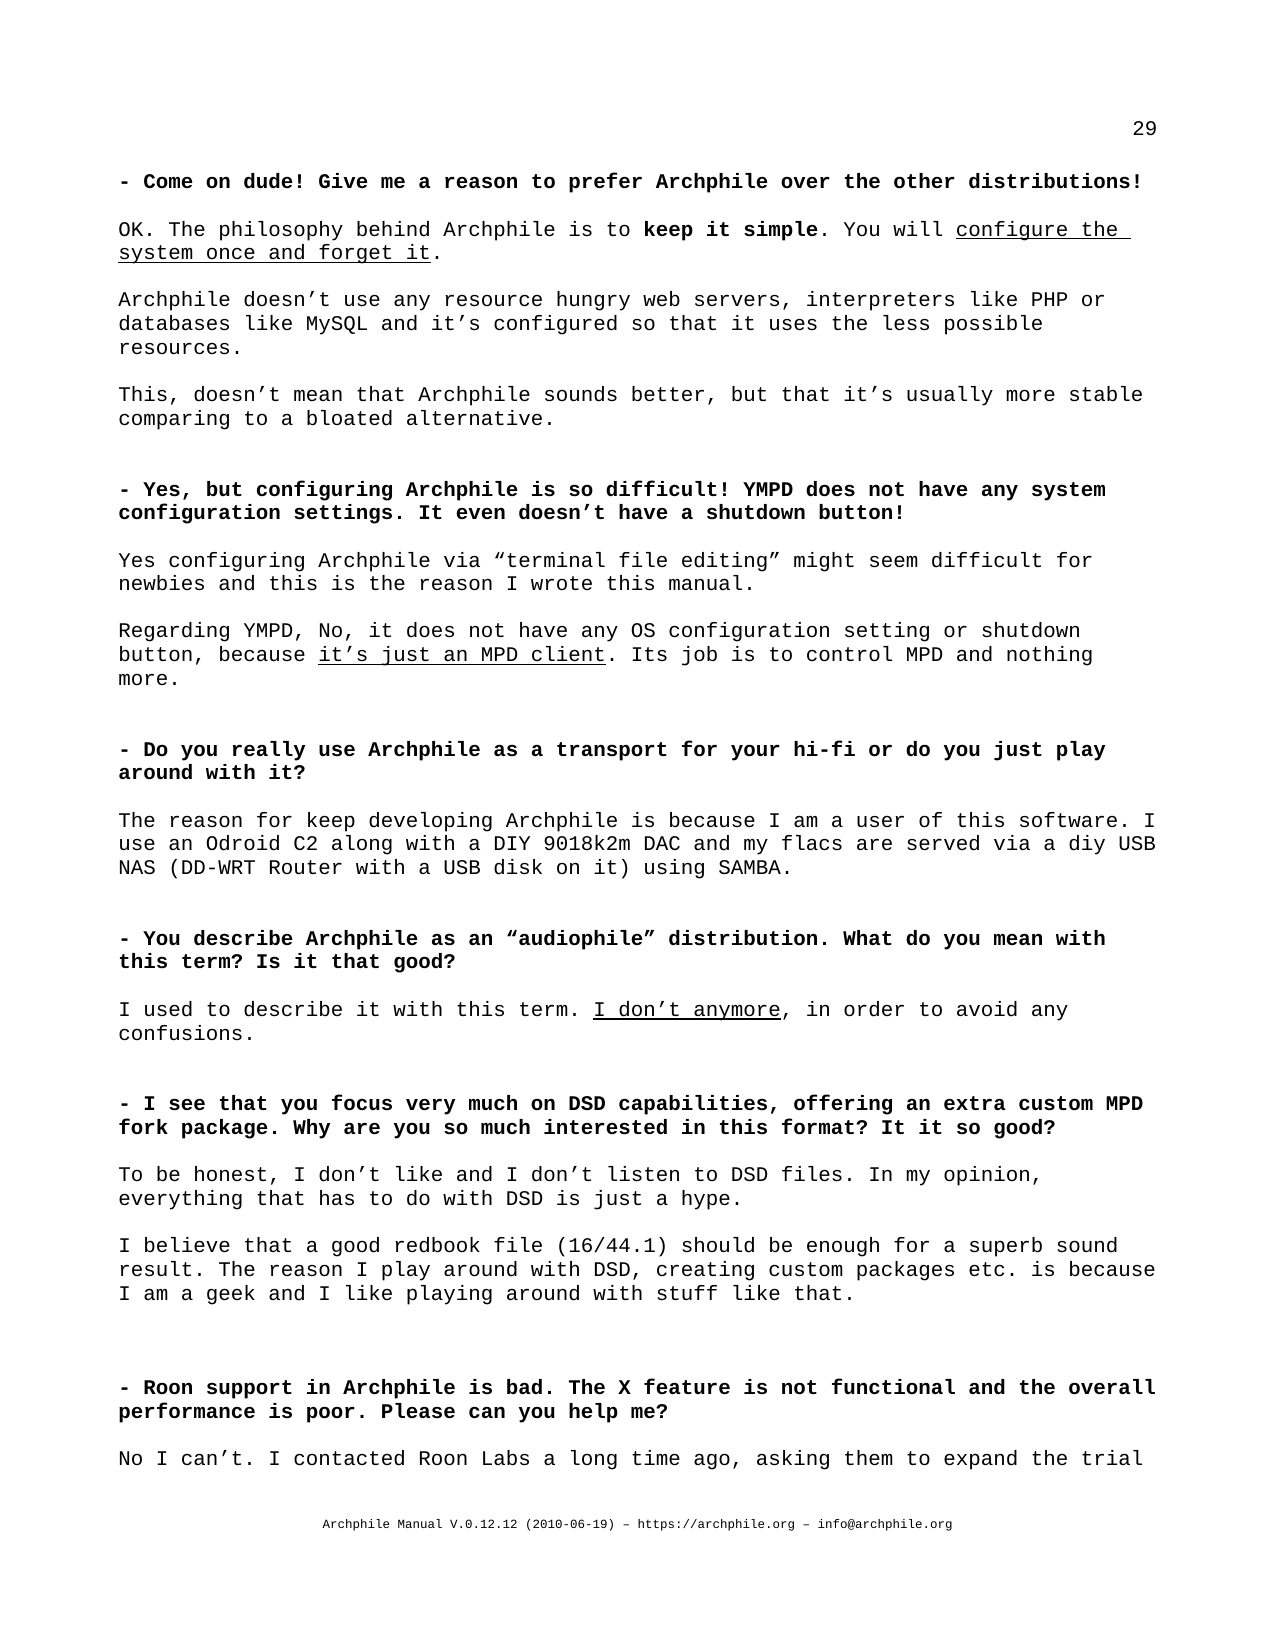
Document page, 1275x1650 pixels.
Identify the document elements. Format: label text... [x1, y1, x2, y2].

text - You describe Archphile as an “audiophile” distribution. What do you mean with this term? Is it that good? [118, 928, 1157, 975]
text The reason for keep developing Archphile is because I am a user of this software. I use an Odroid C2 along with a DIY 9018k2m DAC and my flacs are served via a diy USB NAS (DD-WRT Router with a USB disk on it) using SAMBA. [118, 810, 1157, 881]
text I believe that a good redbook file (16/44.1) should be enough for a superb sound result. The reason I play around with DSD, creating custom packages etc. is because I am a geek and I like playing around with stuff like that. [118, 1235, 1157, 1306]
text No I can’t. I contacted Roon Labs a long time ago, asking them to expand the trial [118, 1448, 1157, 1472]
text Archphile doesn’t use any resource hungry web servers, interpreters like PHP or databases like MySQL and it’s configured so that it uses the less possible resources. [118, 289, 1157, 360]
text - I see that you focus very much on DSD capabilities, offering an extra custom MPD fork package. Why are you so much interested in this format? It it so good? [118, 1093, 1157, 1141]
text I used to describe it with this term. I don’t anymore, in order to avoid any confusions. [118, 999, 1157, 1046]
text - Yes, but configuring Archphile is so difficult! YMPD does not have any system configuration settings. It even doesn’t have a shutdown button! [118, 479, 1157, 526]
text Regarding YMPD, No, it does not have any OS configuration setting or shutdown button, because it’s just an MPD client. Its job is to control MPD and nothing more. [118, 621, 1157, 691]
text Yes configuring Archphile via “terminal file editing” might seem difficult for newbies and this is the reason I wrote this manual. [118, 549, 1157, 597]
text This, doesn’t mean that Archphile sounds better, but that it’s usually more stable comparing to a bloated alternative. [118, 384, 1157, 431]
text - Come on dude! Give me a reason to prefer Archphile over the other distributions! [118, 171, 1157, 195]
text OK. The philosophy behind Archphile is to keep it simple. You will configure the system once and forget it. [118, 218, 1157, 266]
text To be honest, I don’t like and I don’t listen to DSD files. In my opinion, everything that has to do with DSD is just a hype. [118, 1164, 1157, 1212]
text - Roon support in Archphile is bad. The X feature is not functional and the overall performance is poor. Please can you help me? [118, 1377, 1157, 1424]
text - Do you really use Archphile as a transport for your hi-fi or do you just play around with it? [118, 739, 1157, 786]
